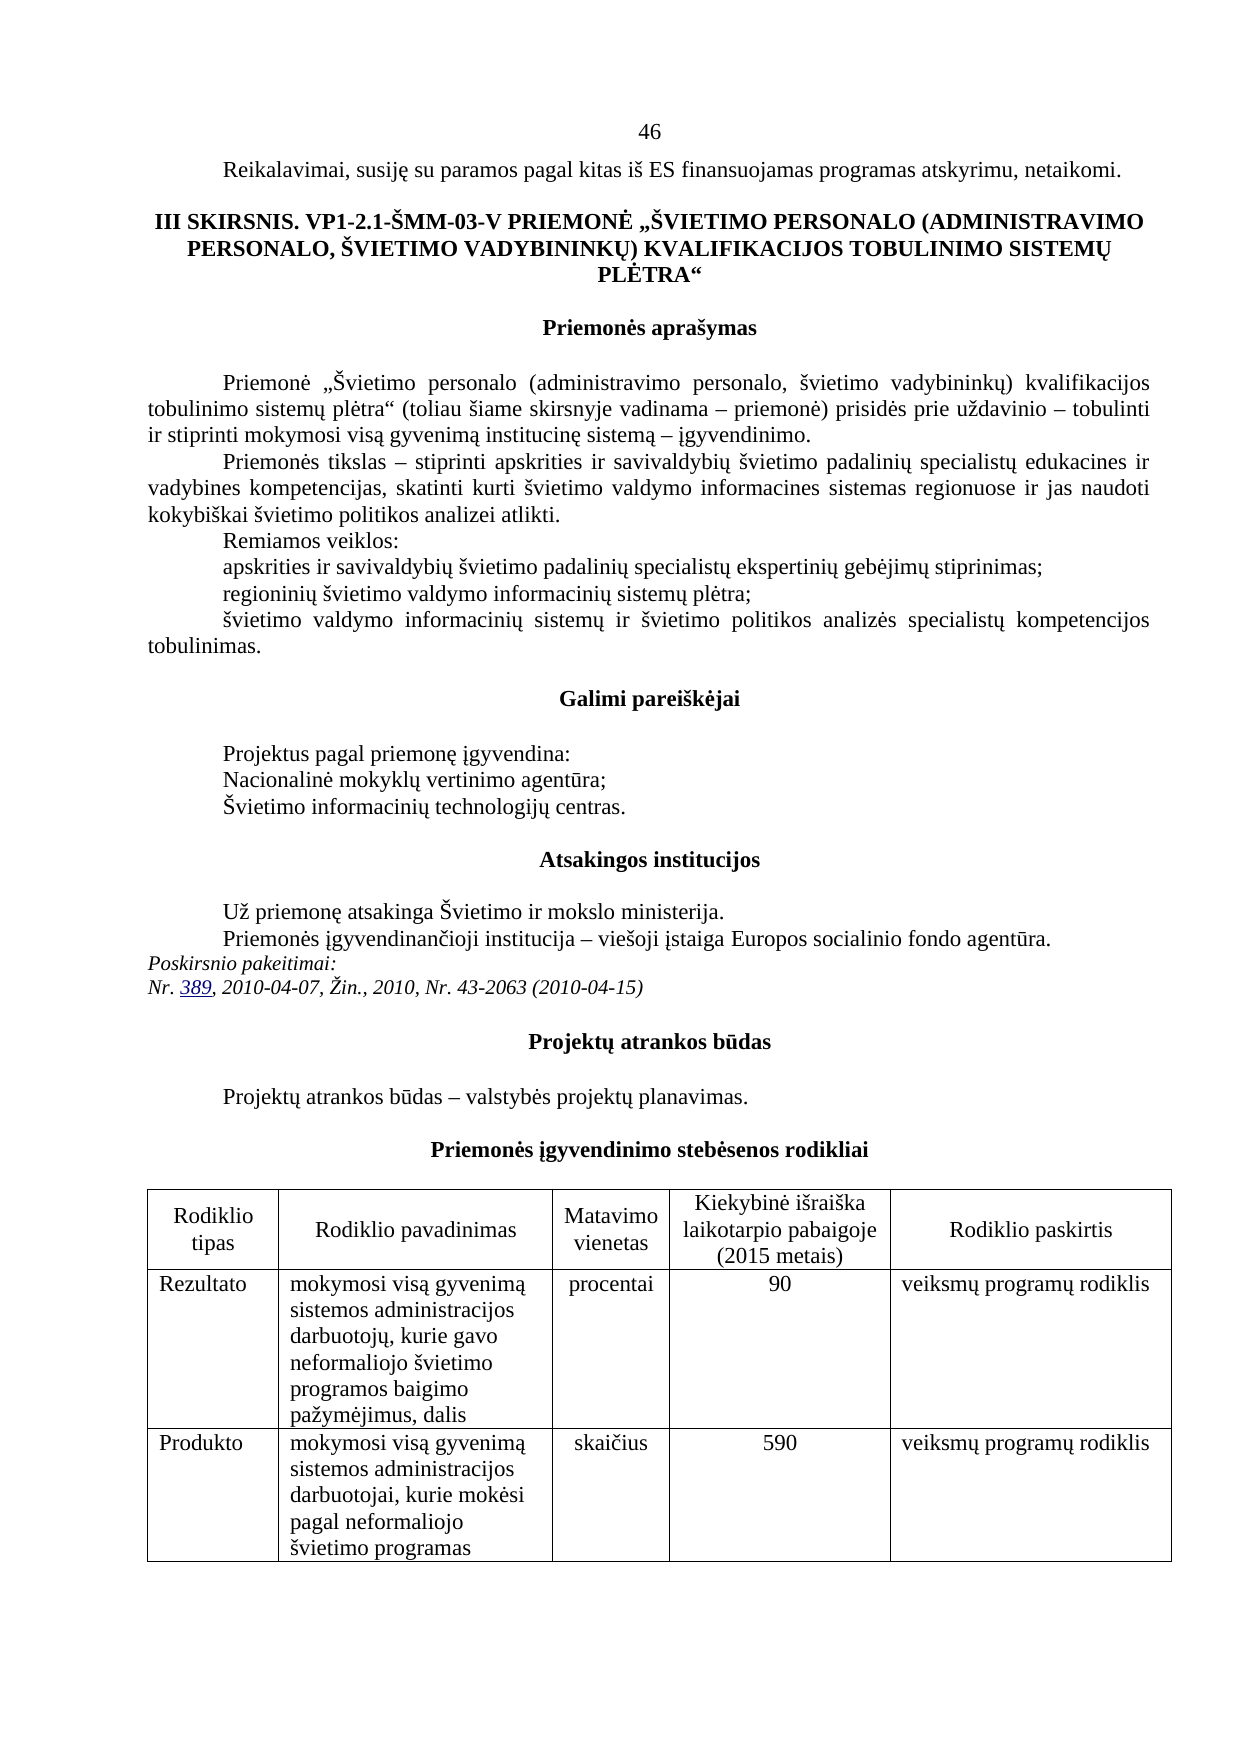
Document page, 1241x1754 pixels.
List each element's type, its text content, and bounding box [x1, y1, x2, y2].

table_cell veiksmų programų rodiklis [891, 1270, 1171, 1428]
text Nacionalinė mokyklų vertinimo agentūra; [148, 767, 1152, 793]
text Priemonė „Švietimo personalo (administravimo personalo, švietimo vadybininkų) kvalifikacijos tobulinimo sistemų plėtra“ (toliau šiame skirsnyje vadinama – priemonė) prisidės prie uždavinio – tobulinti ir stiprinti mokymosi visą gyvenimą institucinę sistemą – įgyvendinimo. [148, 369, 1152, 448]
table_header Kiekybinė išraiška laikotarpio pabaigoje (2015 metais) [670, 1190, 890, 1268]
text Priemonės įgyvendinančioji institucija – viešoji įstaiga Europos socialinio fondo agentūra. [148, 925, 1152, 951]
table_cell 90 [670, 1270, 890, 1428]
text Priemonės įgyvendinimo stebėsenos rodikliai [148, 1136, 1152, 1162]
table_header Rodiklio tipas [148, 1190, 278, 1268]
text Priemonės aprašymas [148, 314, 1152, 340]
text Projektų atrankos būdas [148, 1028, 1152, 1054]
table_header Rodiklio pavadinimas [279, 1190, 552, 1268]
text Projektų atrankos būdas – valstybės projektų planavimas. [185, 1083, 1152, 1109]
text Reikalavimai, susiję su paramos pagal kitas iš ES finansuojamas programas atskyrimu, netaikomi. [148, 156, 1152, 182]
table_cell Rezultato [148, 1270, 278, 1428]
table_cell 590 [670, 1429, 890, 1561]
table_header Matavimo vienetas [553, 1190, 669, 1268]
table_cell mokymosi visą gyvenimą sistemos administracijos darbuotojų, kurie gavo neformaliojo švietimo programos baigimo pažymėjimus, dalis [279, 1270, 552, 1428]
table_header Rodiklio paskirtis [891, 1190, 1171, 1268]
table_cell Produkto [148, 1429, 278, 1561]
text Švietimo informacinių technologijų centras. [148, 793, 1152, 819]
subtitle III SKIRSNIS. VP1-2.1-ŠMM-03-V PRIEMONĖ „ŠVIETIMO PERSONALO (ADMINISTRAVIMO PERSONALO, ŠVIETIMO VADYBININKŲ) KVALIFIKACIJOS TOBULINIMO SISTEMŲ PLĖTRA“ [148, 208, 1152, 287]
text Poskirsnio pakeitimai: [148, 951, 1152, 975]
text Projektus pagal priemonę įgyvendina: [148, 740, 1152, 767]
text Nr. 389, 2010-04-07, Žin., 2010, Nr. 43-2063 (2010-04-15) [148, 975, 1152, 999]
text švietimo valdymo informacinių sistemų ir švietimo politikos analizės specialistų kompetencijos tobulinimas. [148, 606, 1152, 659]
text Remiamos veiklos: [148, 527, 1152, 553]
table_cell procentai [553, 1270, 669, 1428]
text regioninių švietimo valdymo informacinių sistemų plėtra; [148, 580, 1152, 606]
text Galimi pareiškėjai [148, 685, 1152, 711]
text Atsakingos institucijos [148, 846, 1152, 872]
text Priemonės tikslas – stiprinti apskrities ir savivaldybių švietimo padalinių specialistų edukacines ir vadybines kompetencijas, skatinti kurti švietimo valdymo informacines sistemas regionuose ir jas naudoti kokybiškai švietimo politikos analizei atlikti. [148, 448, 1152, 527]
text Už priemonę atsakinga Švietimo ir mokslo ministerija. [148, 898, 1152, 925]
table_cell mokymosi visą gyvenimą sistemos administracijos darbuotojai, kurie mokėsi pagal neformaliojo švietimo programas [279, 1429, 552, 1561]
table_cell skaičius [553, 1429, 669, 1561]
table_cell veiksmų programų rodiklis [891, 1429, 1171, 1561]
text apskrities ir savivaldybių švietimo padalinių specialistų ekspertinių gebėjimų stiprinimas; [148, 553, 1152, 580]
